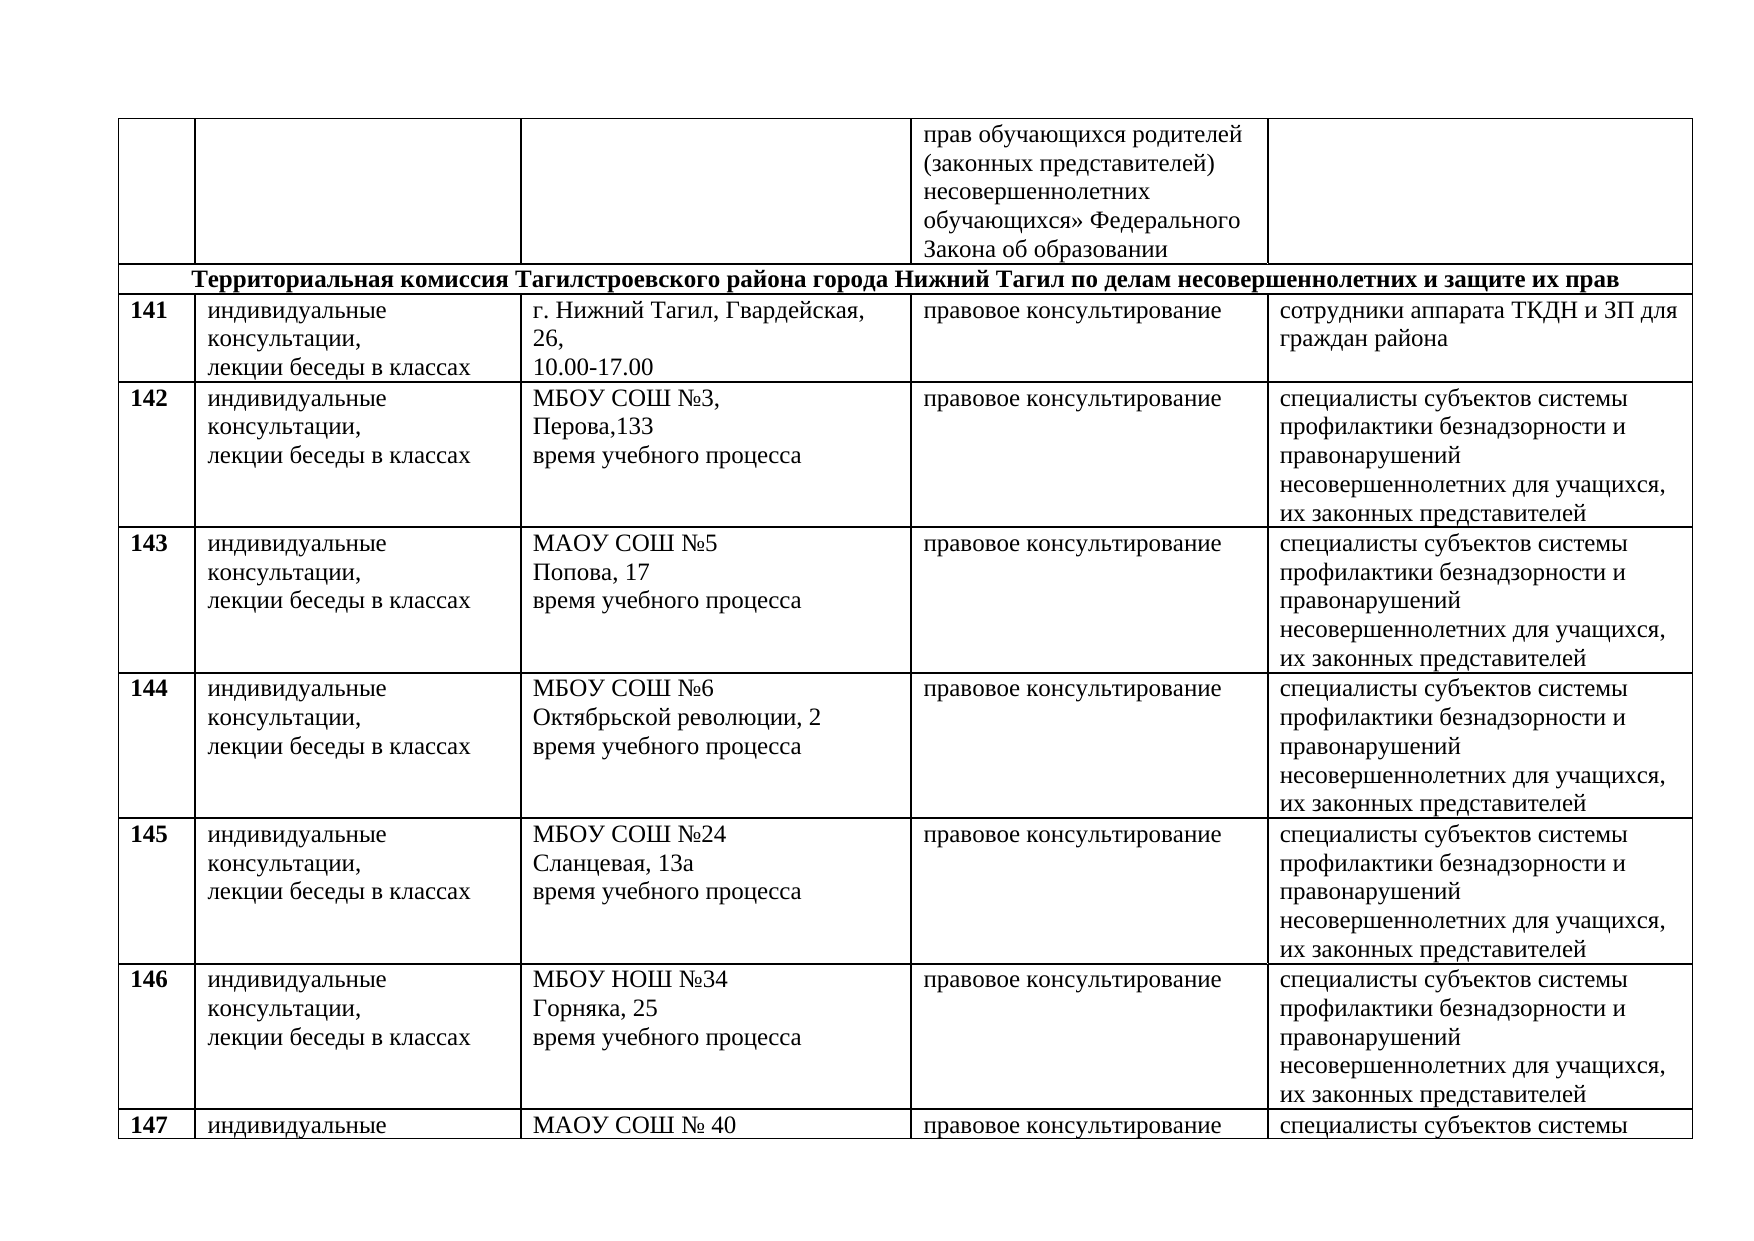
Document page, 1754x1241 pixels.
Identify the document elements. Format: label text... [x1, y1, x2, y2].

table_cell индивидуальные консультации, лекции беседы в классах [196, 528, 520, 672]
table_cell МБОУ НОШ №34 Горняка, 25 время учебного процесса [522, 965, 910, 1108]
table_cell 147 [119, 1110, 194, 1138]
table_cell индивидуальные консультации, лекции беседы в классах [196, 674, 520, 817]
table_cell [522, 119, 910, 263]
table_cell правовое консультирование [912, 819, 1267, 963]
table_cell правовое консультирование [912, 1110, 1267, 1138]
table_cell 145 [119, 819, 194, 963]
table_cell правовое консультирование [912, 965, 1267, 1108]
table_cell индивидуальные консультации, лекции беседы в классах [196, 819, 520, 963]
table_cell индивидуальные консультации, лекции беседы в классах [196, 383, 520, 526]
table_cell прав обучающихся родителей (законных представителей) несовершеннолетних обучающихся» Федерального Закона об образовании [912, 119, 1267, 263]
table_cell правовое консультирование [912, 383, 1267, 526]
table_cell специалисты субъектов системы профилактики безнадзорности и правонарушений несовершеннолетних для учащихся, их законных представителей [1269, 383, 1692, 526]
table_cell 144 [119, 674, 194, 817]
table_cell специалисты субъектов системы профилактики безнадзорности и правонарушений несовершеннолетних для учащихся, их законных представителей [1269, 674, 1692, 817]
table_cell 141 [119, 295, 194, 381]
table_cell правовое консультирование [912, 674, 1267, 817]
table_cell Территориальная комиссия Тагилстроевского района города Нижний Тагил по делам несовершеннолетних и защите их прав [119, 265, 1692, 293]
table_cell специалисты субъектов системы [1269, 1110, 1692, 1138]
table_cell индивидуальные консультации, лекции беседы в классах [196, 295, 520, 381]
table_cell МБОУ СОШ №6 Октябрьской революции, 2 время учебного процесса [522, 674, 910, 817]
table_cell специалисты субъектов системы профилактики безнадзорности и правонарушений несовершеннолетних для учащихся, их законных представителей [1269, 528, 1692, 672]
table_cell специалисты субъектов системы профилактики безнадзорности и правонарушений несовершеннолетних для учащихся, их законных представителей [1269, 965, 1692, 1108]
table_cell 146 [119, 965, 194, 1108]
table_cell индивидуальные консультации, лекции беседы в классах [196, 965, 520, 1108]
table_cell 142 [119, 383, 194, 526]
table_cell МАОУ СОШ №5 Попова, 17 время учебного процесса [522, 528, 910, 672]
table_cell сотрудники аппарата ТКДН и ЗП для граждан района [1269, 295, 1692, 381]
table_cell правовое консультирование [912, 295, 1267, 381]
table_cell МБОУ СОШ №3, Перова,133 время учебного процесса [522, 383, 910, 526]
table_cell специалисты субъектов системы профилактики безнадзорности и правонарушений несовершеннолетних для учащихся, их законных представителей [1269, 819, 1692, 963]
table_cell [1269, 119, 1692, 263]
table_cell правовое консультирование [912, 528, 1267, 672]
table_cell г. Нижний Тагил, Гвардейская, 26, 10.00-17.00 [522, 295, 910, 381]
table_cell МАОУ СОШ № 40 [522, 1110, 910, 1138]
table_cell МБОУ СОШ №24 Сланцевая, 13а время учебного процесса [522, 819, 910, 963]
table_cell 143 [119, 528, 194, 672]
table_cell индивидуальные [196, 1110, 520, 1138]
table_cell [119, 119, 194, 263]
table_cell [196, 119, 520, 263]
